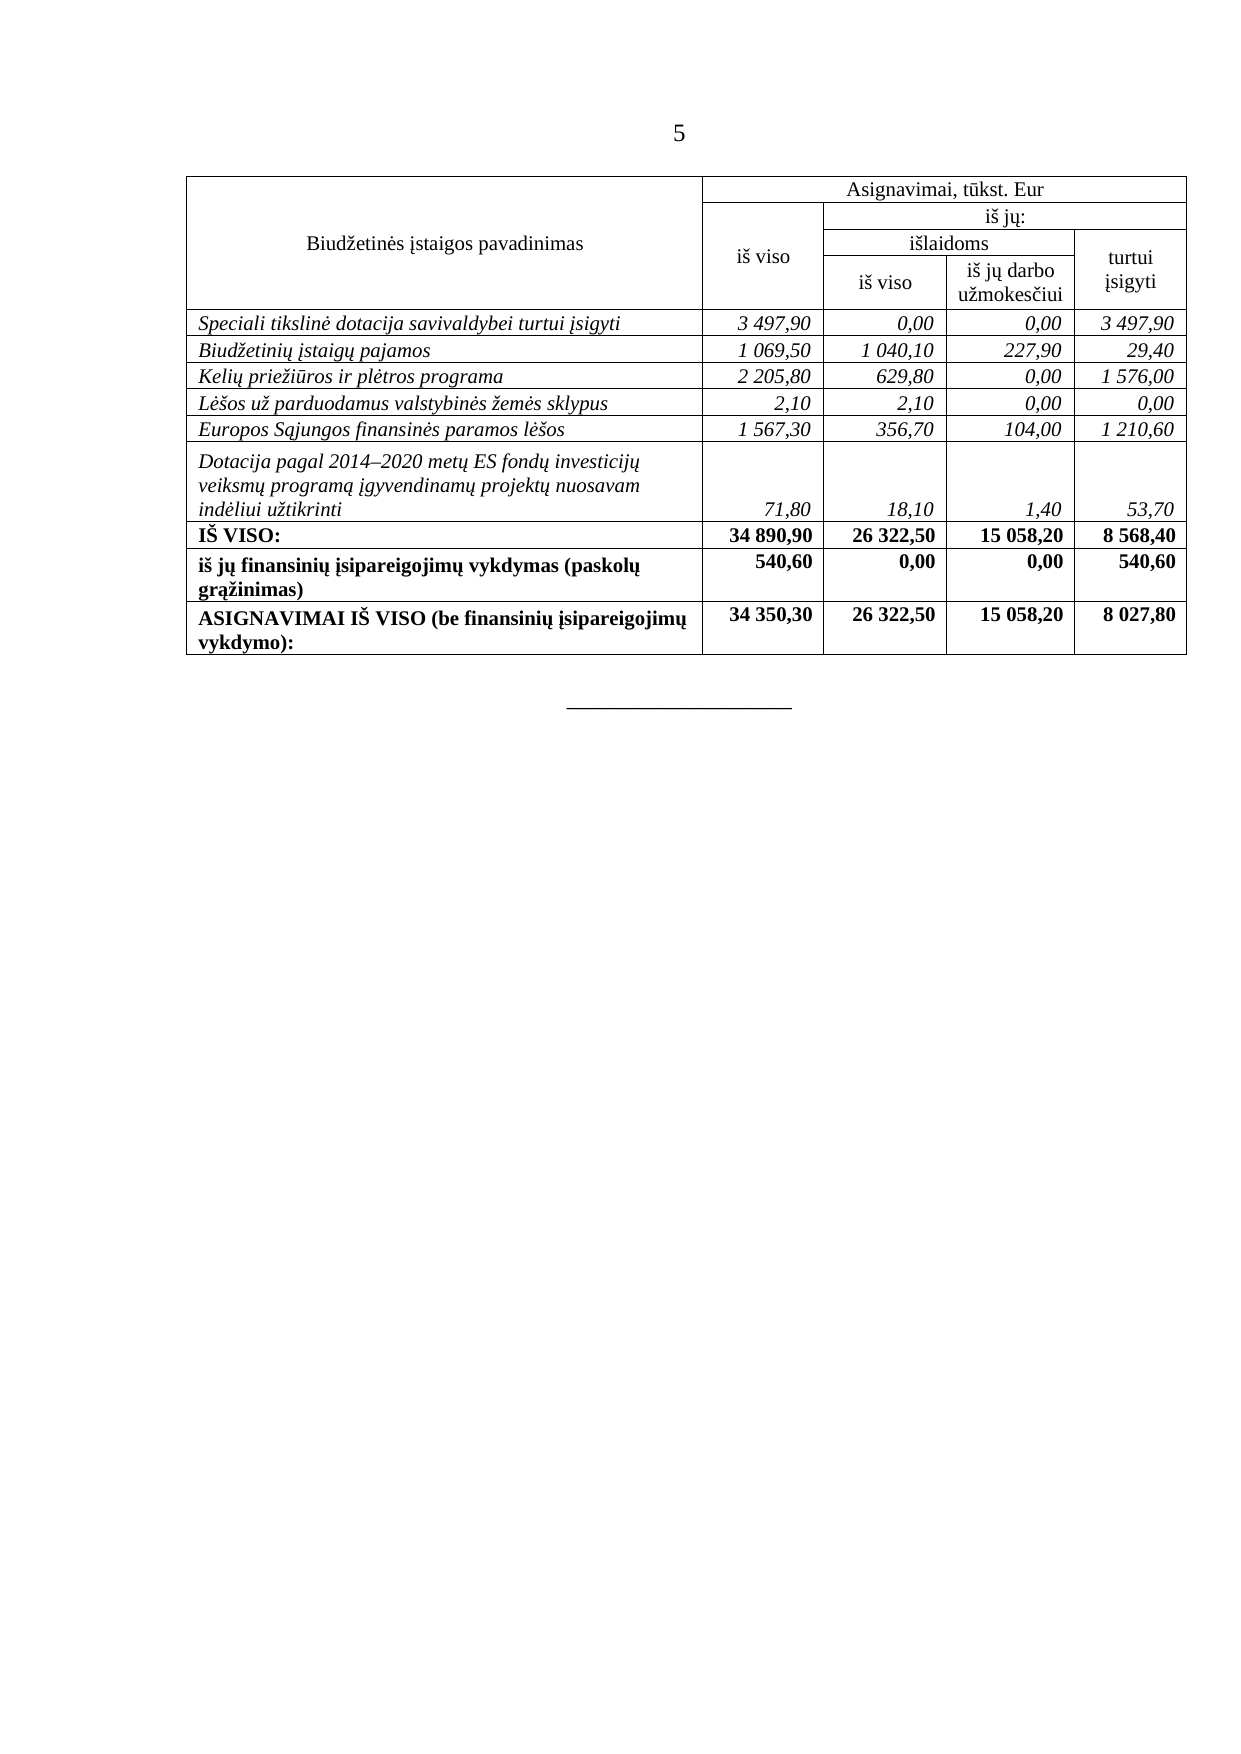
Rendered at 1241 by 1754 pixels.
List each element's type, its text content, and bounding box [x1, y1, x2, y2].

table_cell iš viso [824, 256, 946, 308]
table_header Asignavimai, tūkst. Eur [703, 177, 1186, 202]
table_cell 540,60 [703, 549, 823, 601]
table_cell 15 058,20 [947, 522, 1074, 547]
table_header Biudžetinės įstaigos pavadinimas [187, 177, 702, 308]
table_cell Lėšos už parduodamus valstybinės žemės sklypus [187, 389, 702, 415]
table_cell 0,00 [947, 389, 1074, 415]
table_cell iš jų: [824, 203, 1186, 229]
table_cell iš jų finansinių įsipareigojimų vykdymas (paskolų grąžinimas) [187, 549, 702, 601]
table_cell Speciali tikslinė dotacija savivaldybei turtui įsigyti [187, 310, 702, 335]
table_cell 0,00 [1075, 389, 1186, 415]
table_cell 8 568,40 [1075, 522, 1186, 547]
table_cell 53,70 [1075, 442, 1186, 521]
table_cell 1 567,30 [703, 416, 823, 441]
table_cell 0,00 [824, 549, 946, 601]
table_cell 18,10 [824, 442, 946, 521]
table_cell 1 069,50 [703, 336, 823, 362]
table_cell IŠ VISO: [187, 522, 702, 547]
table_cell 8 027,80 [1075, 602, 1186, 654]
table_cell 227,90 [947, 336, 1074, 362]
table_cell 1 040,10 [824, 336, 946, 362]
text __________________ [177, 683, 1181, 712]
table_cell 71,80 [703, 442, 823, 521]
table_cell 29,40 [1075, 336, 1186, 362]
table_cell 629,80 [824, 363, 946, 388]
table_cell 34 350,30 [703, 602, 823, 654]
table_cell 1,40 [947, 442, 1074, 521]
table_cell 34 890,90 [703, 522, 823, 547]
table_cell 3 497,90 [703, 310, 823, 335]
table_cell 356,70 [824, 416, 946, 441]
table_cell 0,00 [947, 310, 1074, 335]
table_cell 0,00 [824, 310, 946, 335]
table_cell turtui įsigyti [1075, 230, 1186, 308]
table_cell 26 322,50 [824, 522, 946, 547]
table_cell 0,00 [947, 549, 1074, 601]
table_cell 2 205,80 [703, 363, 823, 388]
table_cell Dotacija pagal 2014–2020 metų ES fondų investicijų veiksmų programą įgyvendinamų projektų nuosavam indėliui užtikrinti [187, 442, 702, 521]
table_cell 0,00 [947, 363, 1074, 388]
table_cell išlaidoms [824, 230, 1074, 255]
table_cell 104,00 [947, 416, 1074, 441]
table_cell 2,10 [703, 389, 823, 415]
table_cell 26 322,50 [824, 602, 946, 654]
table_cell 15 058,20 [947, 602, 1074, 654]
table_cell 1 576,00 [1075, 363, 1186, 388]
table_cell iš jų darbo užmokesčiui [947, 256, 1074, 308]
table_cell Kelių priežiūros ir plėtros programa [187, 363, 702, 388]
table_cell Biudžetinių įstaigų pajamos [187, 336, 702, 362]
table_cell Europos Sąjungos finansinės paramos lėšos [187, 416, 702, 441]
table_cell 3 497,90 [1075, 310, 1186, 335]
table_cell 2,10 [824, 389, 946, 415]
table_cell iš viso [703, 203, 823, 308]
table_cell ASIGNAVIMAI IŠ VISO (be finansinių įsipareigojimų vykdymo): [187, 602, 702, 654]
table_cell 540,60 [1075, 549, 1186, 601]
table_cell 1 210,60 [1075, 416, 1186, 441]
